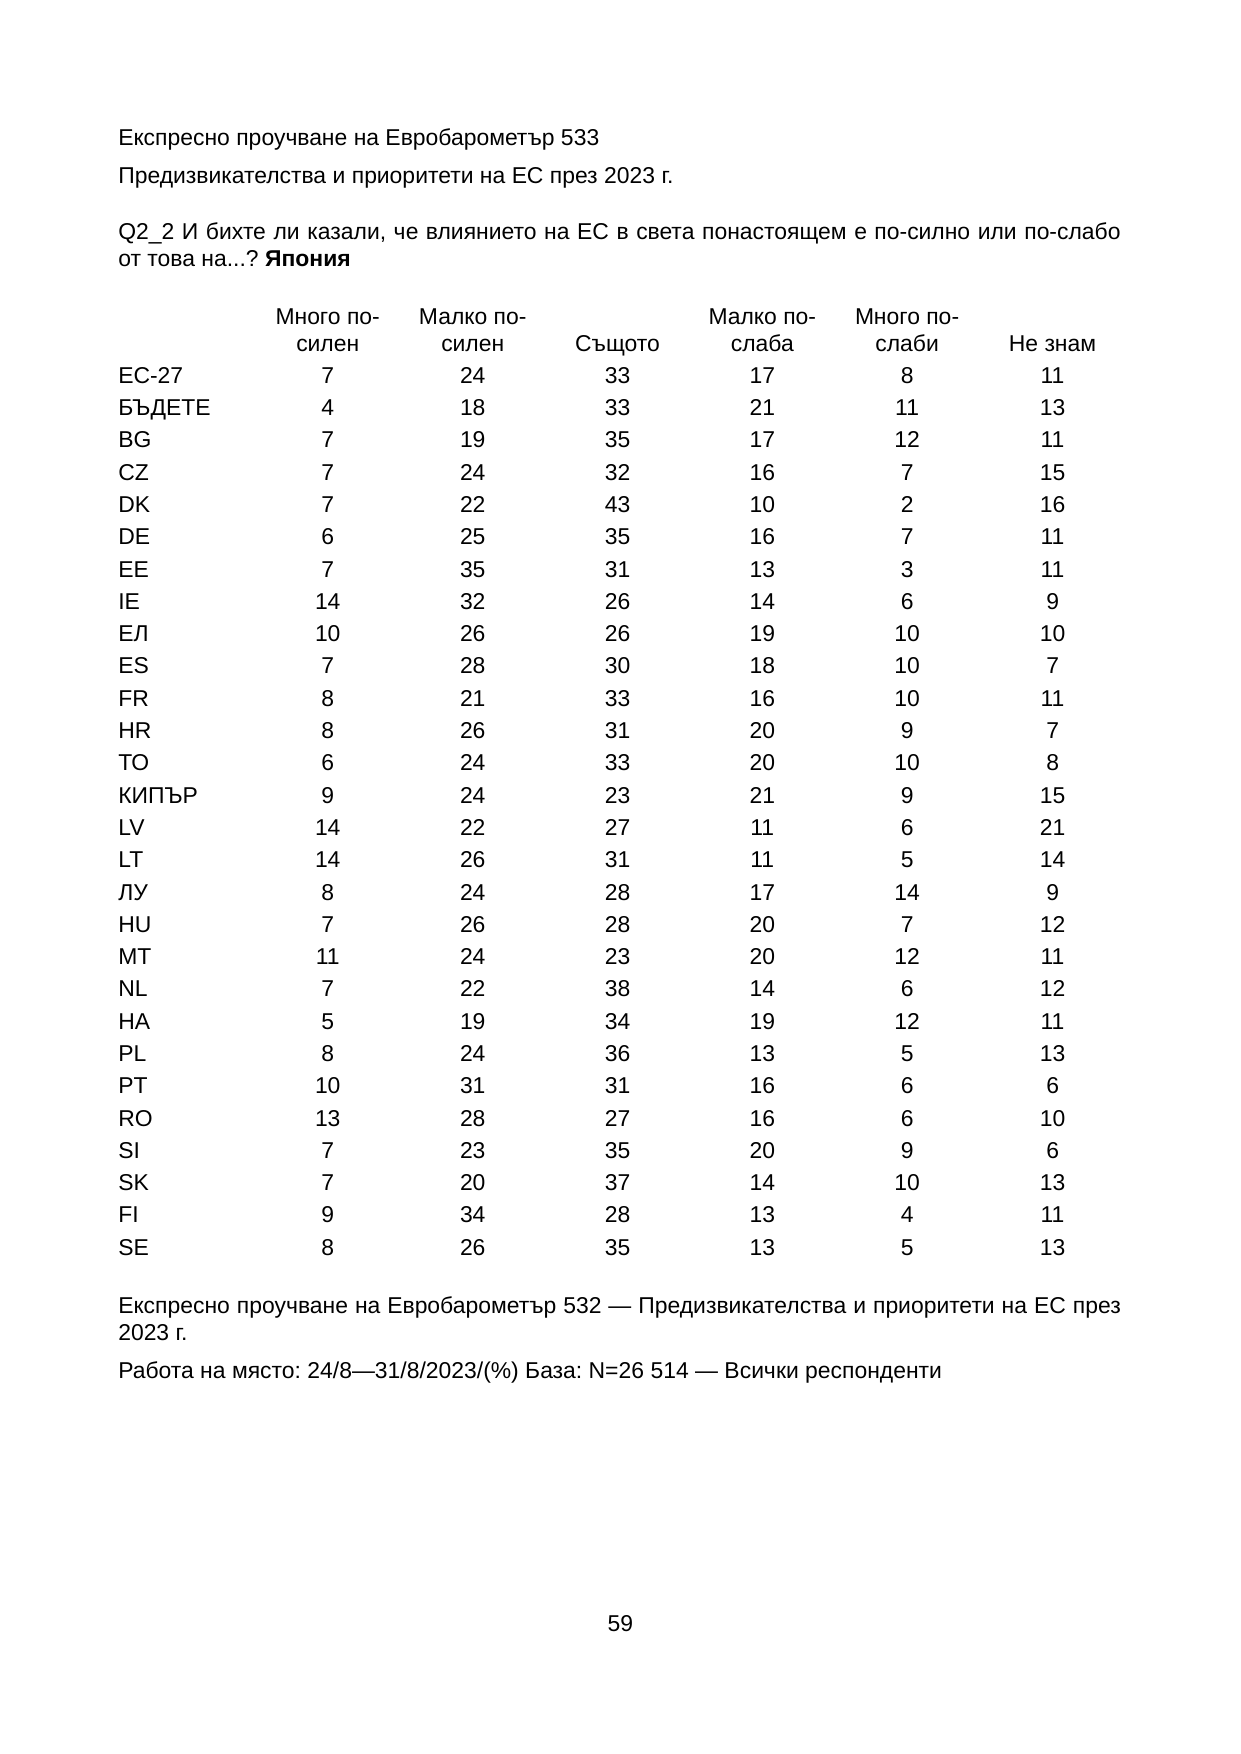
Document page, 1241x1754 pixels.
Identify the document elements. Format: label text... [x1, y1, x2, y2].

table_cell 17 [690, 420, 834, 453]
table_cell FI [118, 1195, 255, 1228]
table_cell 21 [979, 808, 1125, 840]
table_cell 6 [255, 743, 400, 776]
table_cell 33 [545, 743, 689, 776]
table_cell 14 [690, 1163, 834, 1195]
table_cell 13 [979, 1034, 1125, 1066]
table_cell 9 [979, 873, 1125, 905]
table_cell 7 [979, 646, 1125, 679]
table_cell 11 [690, 840, 834, 872]
table_cell 24 [400, 356, 545, 388]
table_cell 13 [690, 1195, 834, 1228]
table_cell 5 [835, 1228, 979, 1260]
text Q2_2 И бихте ли казали, че влиянието на ЕС в света понастоящем е по-силно или по-слабо от това на...? Япония [118, 218, 1122, 271]
table_cell 19 [400, 1002, 545, 1034]
table_cell 17 [690, 873, 834, 905]
table_cell 6 [255, 517, 400, 549]
table_cell 22 [400, 485, 545, 517]
table_cell 26 [545, 614, 689, 646]
table_cell 10 [690, 485, 834, 517]
table_cell DE [118, 517, 255, 549]
table_cell 6 [835, 808, 979, 840]
table_cell 20 [690, 743, 834, 776]
table_cell 11 [979, 1195, 1125, 1228]
table_cell 11 [979, 356, 1125, 388]
table_cell 10 [835, 1163, 979, 1195]
table_cell 26 [400, 1228, 545, 1260]
table_cell 11 [979, 937, 1125, 969]
table_cell 8 [255, 1228, 400, 1260]
table_cell 7 [255, 1163, 400, 1195]
table_cell ЕС-27 [118, 356, 255, 388]
table_cell 20 [690, 711, 834, 743]
table_cell 7 [255, 905, 400, 937]
table_cell 9 [255, 1195, 400, 1228]
table_cell HR [118, 711, 255, 743]
table_cell 4 [835, 1195, 979, 1228]
table_cell 13 [690, 550, 834, 582]
table_cell 11 [979, 420, 1125, 453]
table_cell 28 [545, 905, 689, 937]
table_cell 24 [400, 937, 545, 969]
table_cell 16 [690, 679, 834, 711]
table_cell 26 [545, 582, 689, 614]
table_cell CZ [118, 453, 255, 485]
table_cell 18 [400, 388, 545, 420]
table_cell 14 [255, 808, 400, 840]
table_cell 7 [979, 711, 1125, 743]
table_cell 22 [400, 969, 545, 1002]
table_cell 8 [979, 743, 1125, 776]
table_cell ЛУ [118, 873, 255, 905]
table_cell HU [118, 905, 255, 937]
table_cell 7 [835, 905, 979, 937]
table_cell 7 [255, 356, 400, 388]
table_cell 12 [835, 420, 979, 453]
table_cell 28 [400, 1099, 545, 1131]
table_cell БЪДЕТЕ [118, 388, 255, 420]
table_cell 26 [400, 905, 545, 937]
table_cell 20 [400, 1163, 545, 1195]
table_cell 28 [400, 646, 545, 679]
table_cell SI [118, 1131, 255, 1163]
table_cell 26 [400, 614, 545, 646]
table_cell 10 [255, 614, 400, 646]
table_cell 20 [690, 1131, 834, 1163]
table_cell 43 [545, 485, 689, 517]
table_cell 8 [255, 711, 400, 743]
table_cell 37 [545, 1163, 689, 1195]
table_cell 24 [400, 743, 545, 776]
table_cell 23 [545, 937, 689, 969]
table_cell 12 [979, 905, 1125, 937]
table_cell 14 [835, 873, 979, 905]
table_cell 21 [400, 679, 545, 711]
table_cell PL [118, 1034, 255, 1066]
table_cell 6 [979, 1131, 1125, 1163]
table_cell 23 [545, 776, 689, 808]
table_cell 35 [545, 517, 689, 549]
table_cell 7 [255, 420, 400, 453]
table_header Малко по-слаба [690, 297, 834, 356]
table_cell 16 [690, 1066, 834, 1098]
table_cell 33 [545, 388, 689, 420]
table_cell SK [118, 1163, 255, 1195]
table_cell 5 [255, 1002, 400, 1034]
table_cell 10 [835, 679, 979, 711]
table_header Не знам [979, 297, 1125, 356]
table_cell 6 [835, 1099, 979, 1131]
table_cell 19 [400, 420, 545, 453]
table_cell 10 [979, 614, 1125, 646]
table_cell 5 [835, 840, 979, 872]
table_cell 20 [690, 905, 834, 937]
table_header Много по-слаби [835, 297, 979, 356]
table_cell 13 [979, 388, 1125, 420]
table_cell 8 [255, 1034, 400, 1066]
table_cell EE [118, 550, 255, 582]
table_cell 13 [979, 1228, 1125, 1260]
table_cell 35 [400, 550, 545, 582]
table_cell NL [118, 969, 255, 1002]
table_cell 18 [690, 646, 834, 679]
table_cell 10 [835, 614, 979, 646]
table_cell ТО [118, 743, 255, 776]
table_cell MT [118, 937, 255, 969]
table_cell 14 [690, 969, 834, 1002]
table_cell 31 [545, 840, 689, 872]
table_cell 24 [400, 873, 545, 905]
table_cell 11 [979, 517, 1125, 549]
table_cell 7 [835, 453, 979, 485]
table_cell 9 [255, 776, 400, 808]
table_cell 10 [979, 1099, 1125, 1131]
table_cell ES [118, 646, 255, 679]
table_cell 14 [255, 582, 400, 614]
table_cell 23 [400, 1131, 545, 1163]
table_cell 31 [545, 1066, 689, 1098]
table_cell 35 [545, 1228, 689, 1260]
table_cell RO [118, 1099, 255, 1131]
table_cell 12 [835, 1002, 979, 1034]
table_cell 16 [690, 517, 834, 549]
table_cell 7 [835, 517, 979, 549]
table_cell BG [118, 420, 255, 453]
table_cell 27 [545, 1099, 689, 1131]
table_cell 7 [255, 485, 400, 517]
table_cell 15 [979, 453, 1125, 485]
table_cell 19 [690, 1002, 834, 1034]
table_cell 24 [400, 453, 545, 485]
table_cell 20 [690, 937, 834, 969]
table_cell 9 [835, 711, 979, 743]
table_header Малко по-силен [400, 297, 545, 356]
table_cell 35 [545, 1131, 689, 1163]
table_cell 22 [400, 808, 545, 840]
table_cell 11 [979, 550, 1125, 582]
table_cell 11 [255, 937, 400, 969]
table_cell 7 [255, 453, 400, 485]
text Работа на място: 24/8—31/8/2023/(%) База: N=26 514 — Всички респонденти [118, 1357, 1122, 1383]
table_cell 10 [255, 1066, 400, 1098]
table_cell 7 [255, 1131, 400, 1163]
table_cell 36 [545, 1034, 689, 1066]
table_header Същото [545, 297, 689, 356]
table_cell 16 [690, 1099, 834, 1131]
table_cell 24 [400, 1034, 545, 1066]
table_cell 24 [400, 776, 545, 808]
table_cell 26 [400, 840, 545, 872]
table_cell 28 [545, 873, 689, 905]
table_cell 11 [690, 808, 834, 840]
table_header [118, 297, 255, 356]
table_cell 38 [545, 969, 689, 1002]
table_cell 6 [835, 969, 979, 1002]
table_cell 31 [545, 711, 689, 743]
table_cell 32 [400, 582, 545, 614]
table_cell 8 [255, 873, 400, 905]
table_cell DK [118, 485, 255, 517]
table_cell 7 [255, 646, 400, 679]
table_cell 11 [979, 679, 1125, 711]
table_cell 13 [690, 1228, 834, 1260]
table_cell FR [118, 679, 255, 711]
table_cell 3 [835, 550, 979, 582]
table_cell 21 [690, 388, 834, 420]
table_cell 16 [690, 453, 834, 485]
table_cell 11 [979, 1002, 1125, 1034]
table_cell 6 [835, 1066, 979, 1098]
table_cell 9 [979, 582, 1125, 614]
table_cell 25 [400, 517, 545, 549]
table_cell 31 [400, 1066, 545, 1098]
table_cell 30 [545, 646, 689, 679]
table_cell 9 [835, 776, 979, 808]
table_cell 12 [979, 969, 1125, 1002]
table_cell LT [118, 840, 255, 872]
table_cell 33 [545, 356, 689, 388]
table_cell 4 [255, 388, 400, 420]
text Експресно проучване на Евробарометър 532 — Предизвикателства и приоритети на ЕС през 2023 г. [118, 1292, 1122, 1345]
table_cell 33 [545, 679, 689, 711]
table_cell LV [118, 808, 255, 840]
table_cell 11 [835, 388, 979, 420]
table_cell 27 [545, 808, 689, 840]
table_cell 34 [545, 1002, 689, 1034]
table_cell 14 [690, 582, 834, 614]
table_cell 6 [835, 582, 979, 614]
table_cell 17 [690, 356, 834, 388]
table_cell IE [118, 582, 255, 614]
table_cell 16 [979, 485, 1125, 517]
table_cell 14 [255, 840, 400, 872]
table_cell 13 [690, 1034, 834, 1066]
table_cell 32 [545, 453, 689, 485]
table_cell 8 [255, 679, 400, 711]
table_cell 14 [979, 840, 1125, 872]
table_cell 28 [545, 1195, 689, 1228]
table_cell 8 [835, 356, 979, 388]
table_cell 35 [545, 420, 689, 453]
table_cell НА [118, 1002, 255, 1034]
table_cell 19 [690, 614, 834, 646]
table_cell 13 [255, 1099, 400, 1131]
table_cell КИПЪР [118, 776, 255, 808]
table_header Много по-силен [255, 297, 400, 356]
table_cell 5 [835, 1034, 979, 1066]
table_cell 21 [690, 776, 834, 808]
table_cell ЕЛ [118, 614, 255, 646]
table_cell 6 [979, 1066, 1125, 1098]
table_cell 31 [545, 550, 689, 582]
table_cell PT [118, 1066, 255, 1098]
table_cell 34 [400, 1195, 545, 1228]
table_cell SE [118, 1228, 255, 1260]
table_cell 7 [255, 550, 400, 582]
table_cell 10 [835, 743, 979, 776]
table_cell 9 [835, 1131, 979, 1163]
table_cell 12 [835, 937, 979, 969]
table_cell 10 [835, 646, 979, 679]
table_cell 2 [835, 485, 979, 517]
table_cell 26 [400, 711, 545, 743]
table_cell 7 [255, 969, 400, 1002]
table_cell 15 [979, 776, 1125, 808]
table_cell 13 [979, 1163, 1125, 1195]
